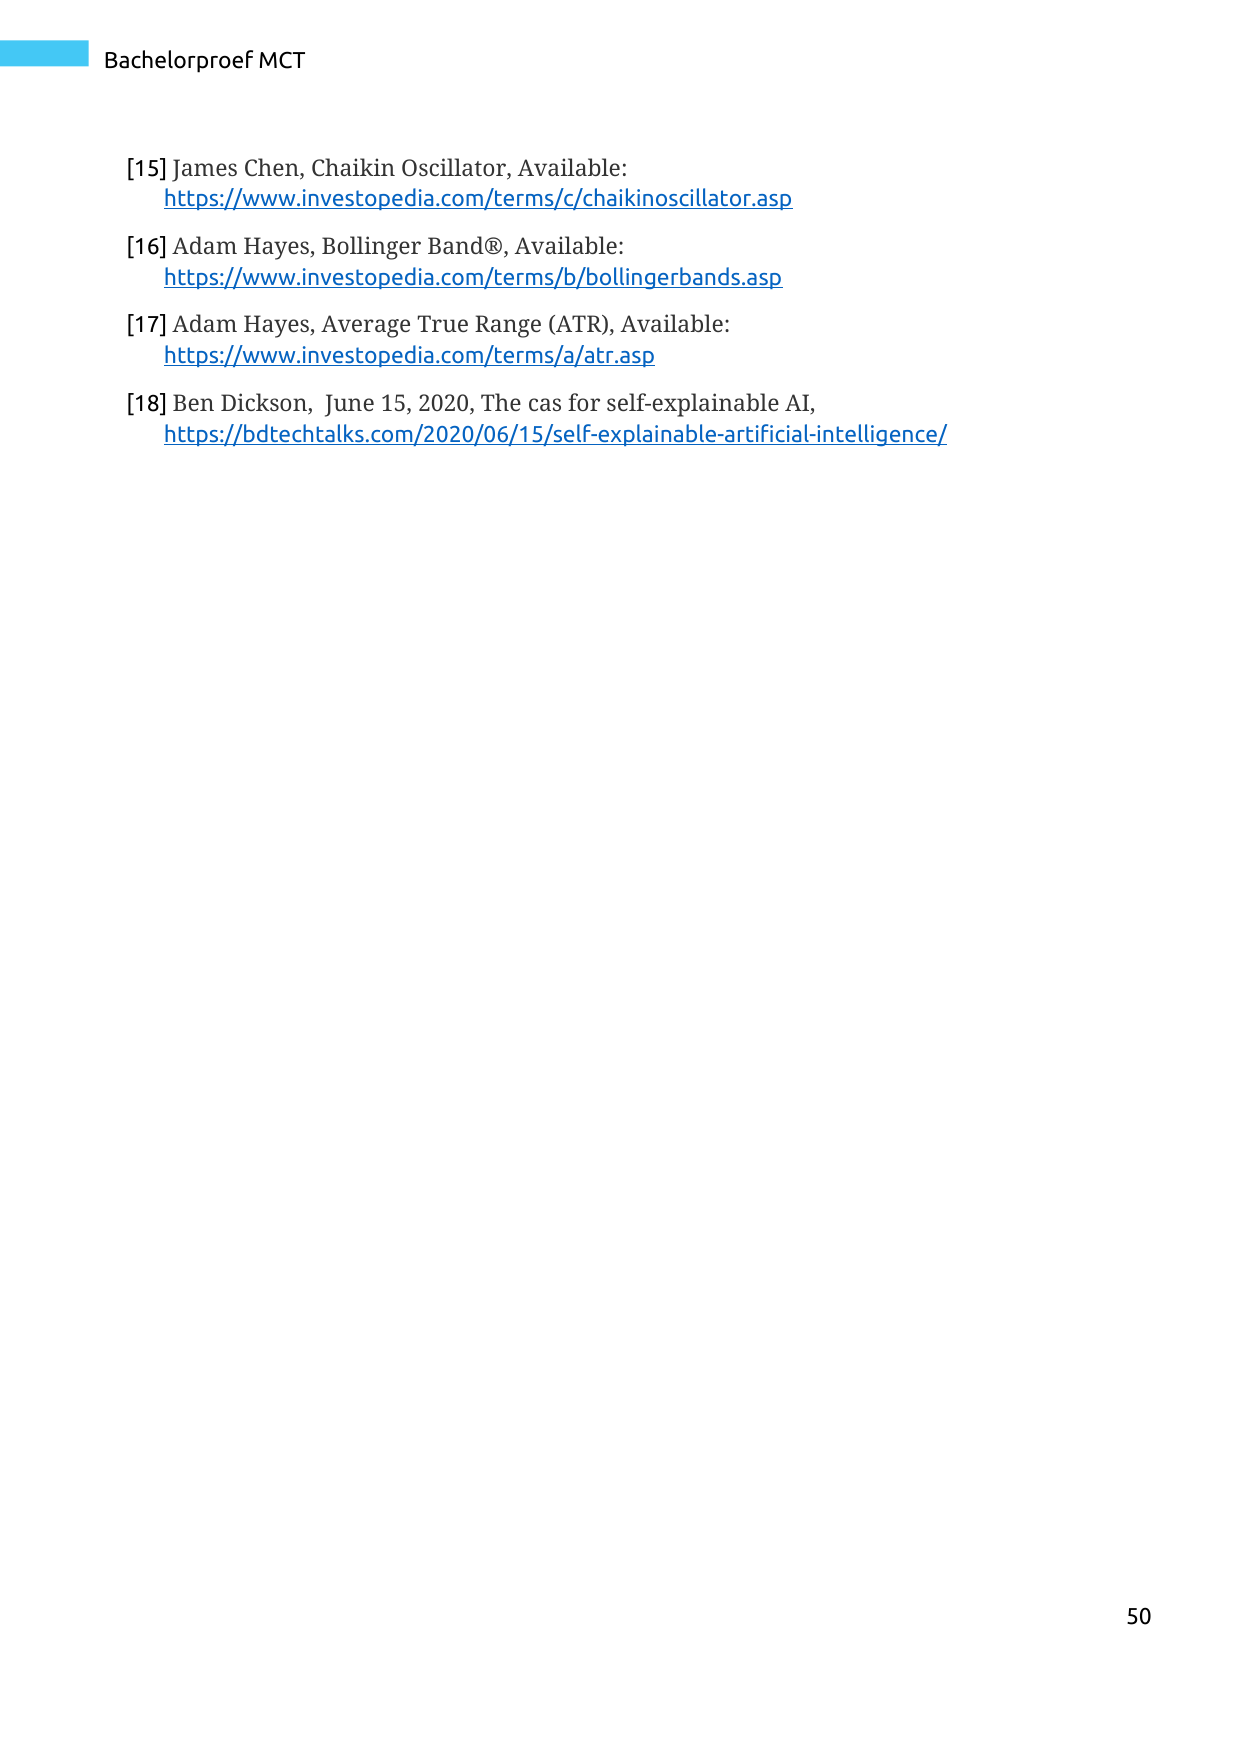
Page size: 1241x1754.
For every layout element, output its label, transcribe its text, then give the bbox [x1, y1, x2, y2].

list Adam Hayes, Bollinger Band®, Available: https://www.investopedia.com/terms/b/bollingerbands.asp [126, 230, 1152, 290]
list James Chen, Chaikin Oscillator, Available: https://www.investopedia.com/terms/c/chaikinoscillator.asp [126, 152, 1152, 211]
list Ben Dickson, June 15, 2020, The cas for self-explainable AI, https://bdtechtalks.com/2020/06/15/self-explainable-artificial-intelligence/ [126, 387, 1152, 447]
list Adam Hayes, Average True Range (ATR), Available: https://www.investopedia.com/terms/a/atr.asp [126, 308, 1152, 368]
